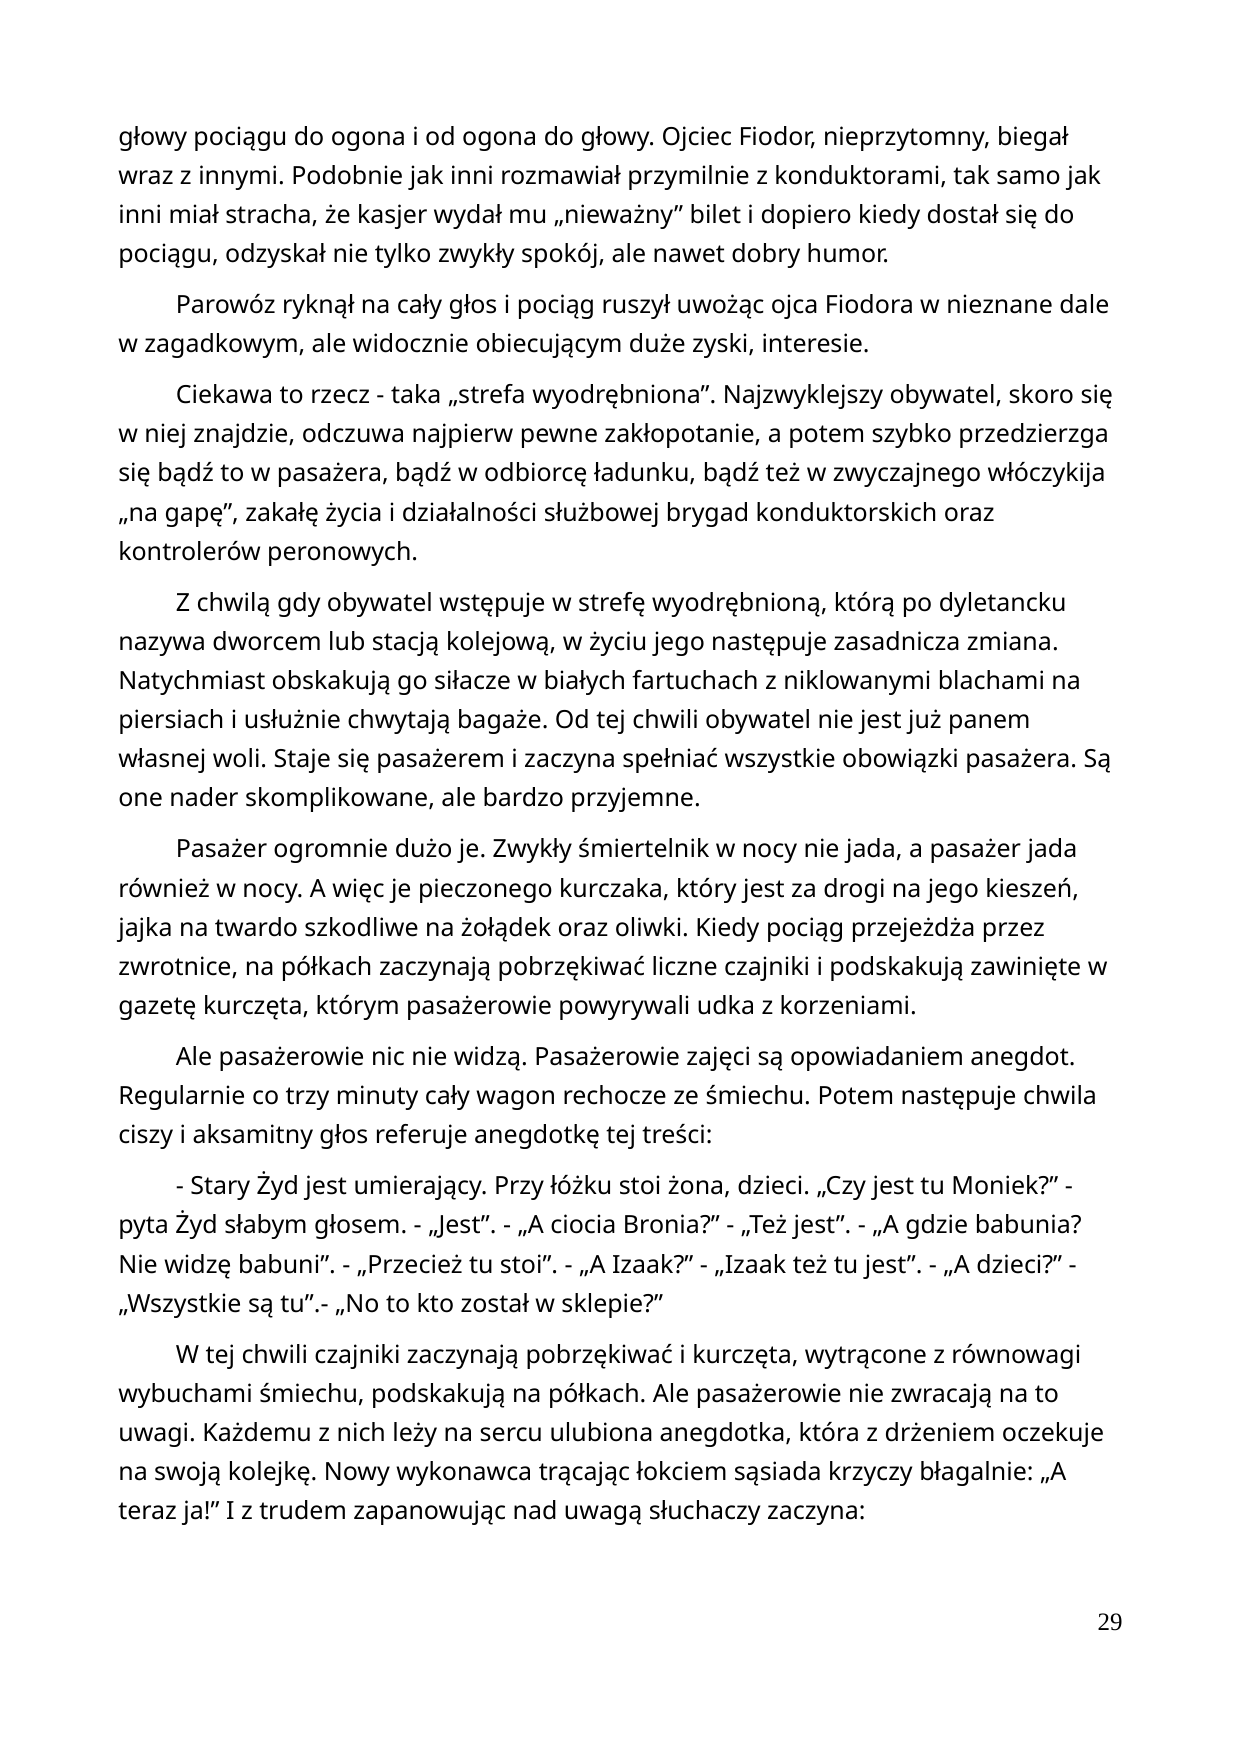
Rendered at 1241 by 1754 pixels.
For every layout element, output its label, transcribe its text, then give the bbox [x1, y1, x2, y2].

text Pasażer ogromnie dużo je. Zwykły śmiertelnik w nocy nie jada, a pasażer jada również w nocy. A więc je pieczonego kurczaka, który jest za drogi na jego kieszeń, jajka na twardo szkodliwe na żołądek oraz oliwki. Kiedy pociąg przejeżdża przez zwrotnice, na półkach zaczynają pobrzękiwać liczne czajniki i podskakują zawinięte w gazetę kurczęta, którym pasażerowie powyrywali udka z korzeniami. [118, 831, 1122, 1022]
text głowy pociągu do ogona i od ogona do głowy. Ojciec Fiodor, nieprzytomny, biegał wraz z innymi. Podobnie jak inni rozmawiał przymilnie z konduktorami, tak samo jak inni miał stracha, że kasjer wydał mu „nieważny” bilet i dopiero kiedy dostał się do pociągu, odzyskał nie tylko zwykły spokój, ale nawet dobry humor. [118, 118, 1122, 270]
text - Stary Żyd jest umierający. Przy łóżku stoi żona, dzieci. „Czy jest tu Moniek?” - pyta Żyd słabym głosem. - „Jest”. - „A ciocia Bronia?” - „Też jest”. - „A gdzie babunia? Nie widzę babuni”. - „Przecież tu stoi”. - „A Izaak?” - „Izaak też tu jest”. - „A dzieci?” - „Wszystkie są tu”.- „No to kto został w sklepie?” [118, 1168, 1122, 1319]
text W tej chwili czajniki zaczynają pobrzękiwać i kurczęta, wytrącone z równowagi wybuchami śmiechu, podskakują na półkach. Ale pasażerowie nie zwracają na to uwagi. Każdemu z nich leży na sercu ulubiona anegdotka, która z drżeniem oczekuje na swoją kolejkę. Nowy wykonawca trącając łokciem sąsiada krzyczy błagalnie: „A teraz ja!” I z trudem zapanowując nad uwagą słuchaczy zaczyna: [118, 1336, 1122, 1527]
text Ale pasażerowie nic nie widzą. Pasażerowie zajęci są opowiadaniem anegdot. Regularnie co trzy minuty cały wagon rechocze ze śmiechu. Potem następuje chwila ciszy i aksamitny głos referuje anegdotkę tej treści: [118, 1039, 1122, 1151]
text Z chwilą gdy obywatel wstępuje w strefę wyodrębnioną, którą po dyletancku nazywa dworcem lub stacją kolejową, w życiu jego następuje zasadnicza zmiana. Natychmiast obskakują go siłacze w białych fartuchach z niklowanymi blachami na piersiach i usłużnie chwytają bagaże. Od tej chwili obywatel nie jest już panem własnej woli. Staje się pasażerem i zaczyna spełniać wszystkie obowiązki pasażera. Są one nader skomplikowane, ale bardzo przyjemne. [118, 584, 1122, 814]
text Parowóz ryknął na cały głos i pociąg ruszył uwożąc ojca Fiodora w nieznane dale w zagadkowym, ale widocznie obiecującym duże zyski, interesie. [118, 287, 1122, 360]
text Ciekawa to rzecz - taka „strefa wyodrębniona”. Najzwyklejszy obywatel, skoro się w niej znajdzie, odczuwa najpierw pewne zakłopotanie, a potem szybko przedzierzga się bądź to w pasażera, bądź w odbiorcę ładunku, bądź też w zwyczajnego włóczykija „na gapę”, zakałę życia i działalności służbowej brygad konduktorskich oraz kontrolerów peronowych. [118, 377, 1122, 567]
